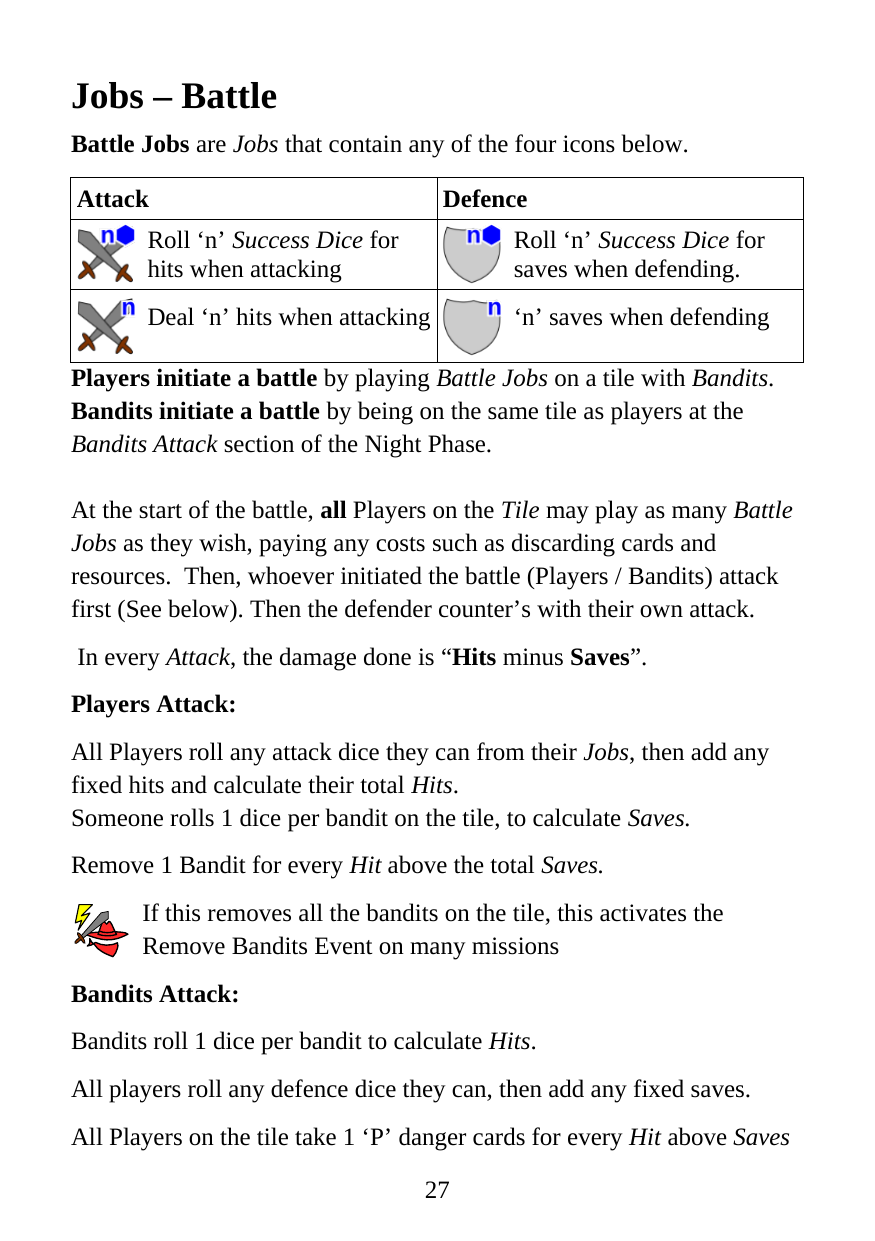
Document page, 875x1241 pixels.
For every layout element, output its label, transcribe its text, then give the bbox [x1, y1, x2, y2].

text All players roll any defence dice they can, then add any fixed saves. [71, 1074, 803, 1103]
text Players initiate a battle by playing Battle Jobs on a tile with Bandits. [71, 363, 803, 392]
text In every Attack, the damage done is “Hits minus Saves”. [71, 642, 803, 671]
table_header Attack [71, 178, 437, 218]
table_cell ‘n’ saves when defending [438, 290, 803, 362]
picture [76, 295, 136, 357]
subtitle Jobs – Battle [71, 74, 803, 117]
text Bandits Attack: [71, 979, 803, 1008]
table_cell Roll ‘n’ Success Dice for hits when attacking [71, 220, 437, 288]
table_header Defence [438, 178, 803, 218]
text Battle Jobs are Jobs that contain any of the four icons below. [71, 129, 803, 158]
picture [442, 295, 502, 357]
text At the start of the battle, all Players on the Tile may play as many Battle Jobs as they wish, paying any costs such as discarding cards and resources. Then, whoever initiated the battle (Players / Bandits) attack first (See below). Then the defender counter’s with their own attack. [71, 495, 803, 623]
text Players Attack: [71, 689, 803, 718]
text All Players roll any attack dice they can from their Jobs, then add any fixed hits and calculate their total Hits. Someone rolls 1 dice per bandit on the tile, to calculate Saves. [71, 737, 803, 832]
picture [76, 223, 136, 285]
table_cell Roll ‘n’ Success Dice for saves when defending. [438, 220, 803, 288]
text If this removes all the bandits on the tile, this activates the Remove Bandits Event on many missions [71, 898, 803, 960]
picture [442, 223, 502, 285]
text Bandits roll 1 dice per bandit to calculate Hits. [71, 1026, 803, 1055]
text Remove 1 Bandit for every Hit above the total Saves. [71, 851, 803, 879]
table_cell Deal ‘n’ hits when attacking [71, 290, 437, 362]
text All Players on the tile take 1 ‘P’ danger cards for every Hit above Saves [71, 1122, 803, 1150]
text Bandits initiate a battle by being on the same tile as players at the Bandits Attack section of the Night Phase. [71, 396, 803, 458]
